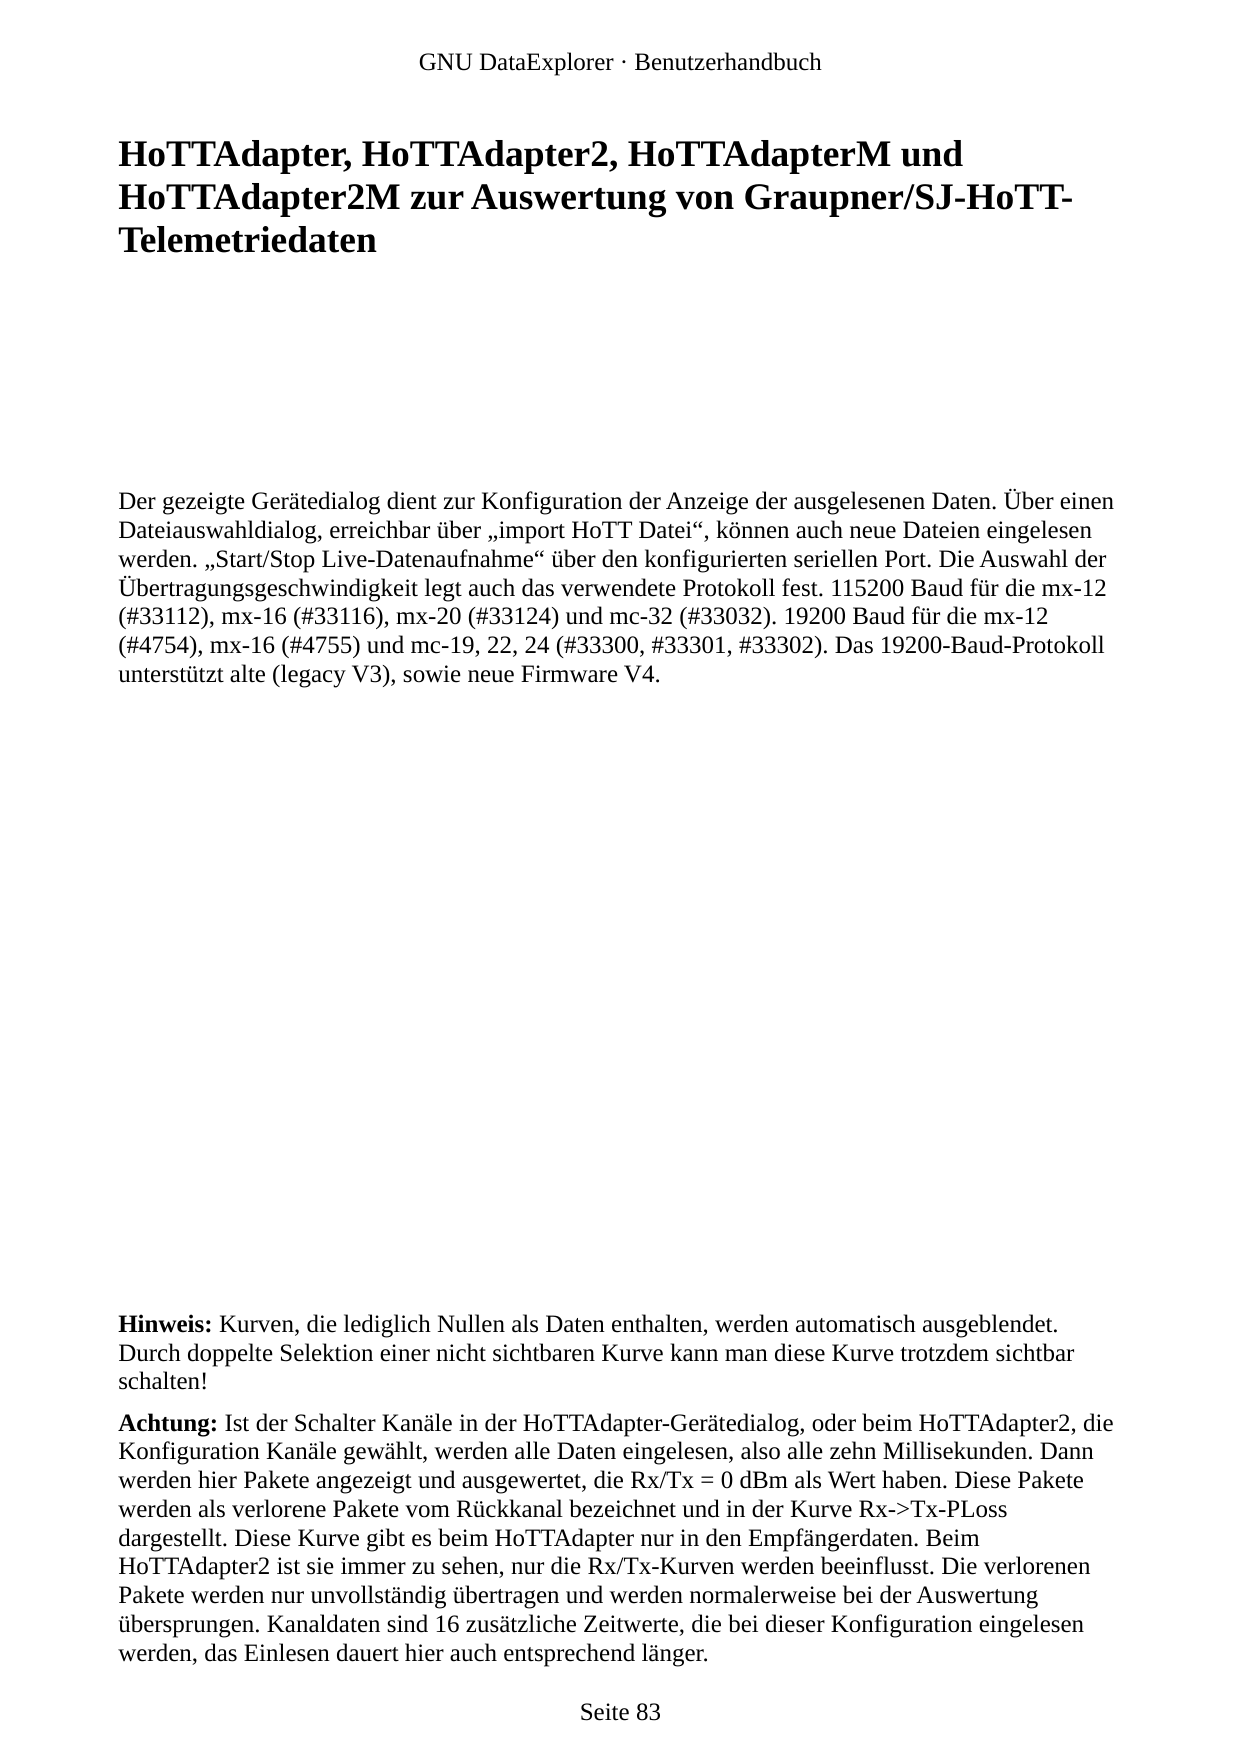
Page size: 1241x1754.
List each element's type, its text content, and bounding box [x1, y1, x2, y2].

text Der gezeigte Gerätedialog dient zur Konfiguration der Anzeige der ausgelesenen Daten. Über einen Dateiauswahldialog, erreichbar über „import HoTT Datei“, können auch neue Dateien eingelesen werden. „Start/Stop Live-Datenaufnahme“ über den konfigurierten seriellen Port. Die Auswahl der Übertragungsgeschwindigkeit legt auch das verwendete Protokoll fest. 115200 Baud für die mx-12 (#33112), mx-16 (#33116), mx-20 (#33124) und mc-32 (#33032). 19200 Baud für die mx-12 (#4754), mx-16 (#4755) und mc-19, 22, 24 (#33300, #33301, #33302). Das 19200-Baud-Protokoll unterstützt alte (legacy V3), sowie neue Firmware V4. [118, 486, 1122, 1296]
text Achtung: Ist der Schalter Kanäle in der HoTTAdapter-Gerätedialog, oder beim HoTTAdapter2, die Konfiguration Kanäle gewählt, werden alle Daten eingelesen, also alle zehn Millisekunden. Dann werden hier Pakete angezeigt und ausgewertet, die Rx/Tx = 0 dBm als Wert haben. Diese Pakete werden als verlorene Pakete vom Rückkanal bezeichnet und in der Kurve Rx->Tx-PLoss dargestellt. Diese Kurve gibt es beim HoTTAdapter nur in den Empfängerdaten. Beim HoTTAdapter2 ist sie immer zu sehen, nur die Rx/Tx-Kurven werden beeinflusst. Die verlorenen Pakete werden nur unvollständig übertragen und werden normalerweise bei der Auswertung übersprungen. Kanaldaten sind 16 zusätzliche Zeitwerte, die bei dieser Konfiguration eingelesen werden, das Einlesen dauert hier auch entsprechend länger. [118, 1408, 1122, 1666]
text Hinweis: Kurven, die lediglich Nullen als Daten enthalten, werden automatisch ausgeblendet. Durch doppelte Selektion einer nicht sichtbaren Kurve kann man diese Kurve trotzdem sichtbar schalten! [118, 1309, 1122, 1395]
subtitle HoTTAdapter, HoTTAdapter2, HoTTAdapterM und HoTTAdapter2M zur Auswertung von Graupner/SJ-HoTT-Telemetriedaten [118, 131, 1122, 261]
